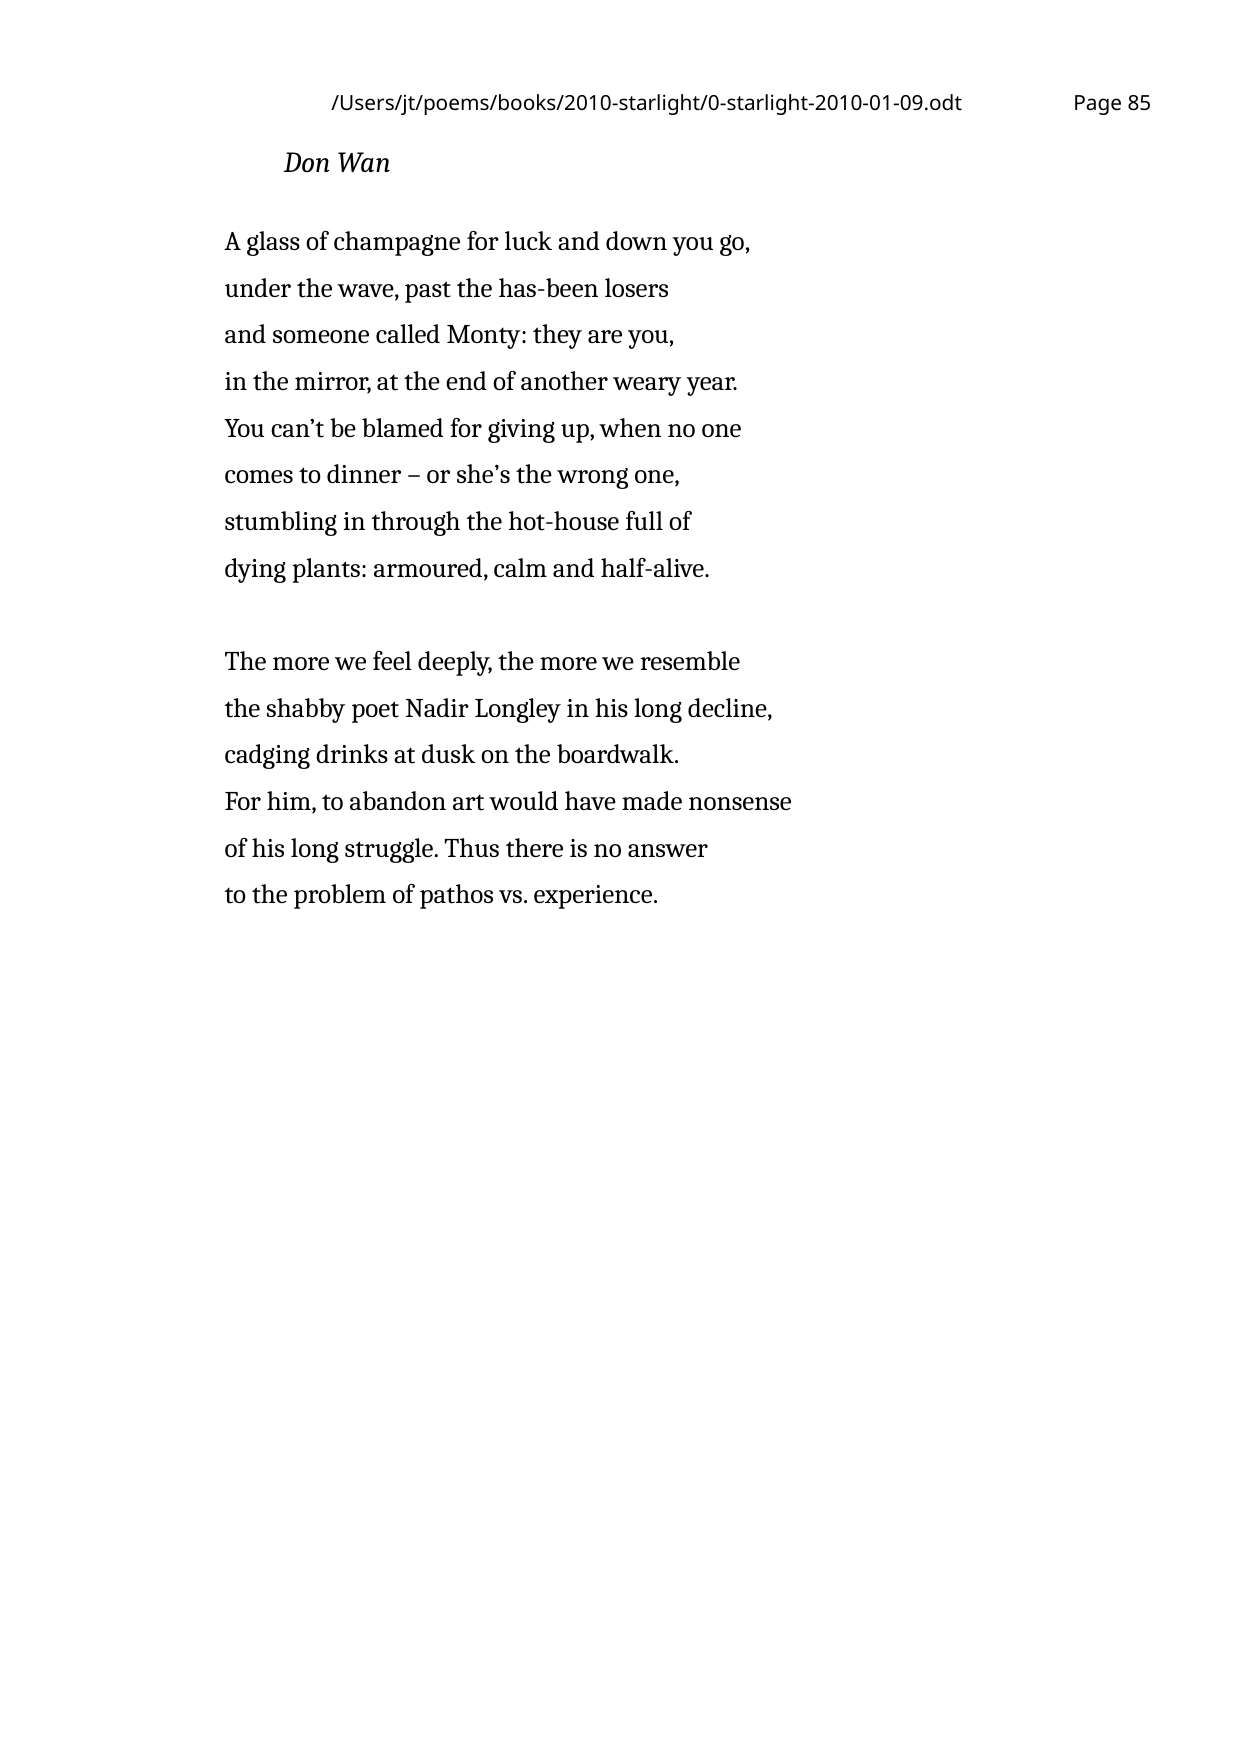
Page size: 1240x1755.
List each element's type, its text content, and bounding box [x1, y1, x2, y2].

text For him, to abandon art would have made nonsense [224, 786, 1151, 817]
text The more we feel deeply, the more we resemble [224, 646, 1151, 677]
text A glass of champagne for luck and down you go, [224, 226, 1151, 257]
title Don Wan [283, 146, 1062, 180]
text stumbling in through the hot-house full of [224, 506, 1151, 537]
text to the problem of pathos vs. experience. [224, 879, 1151, 911]
text You can’t be blamed for giving up, when no one [224, 413, 1151, 444]
text in the mirror, at the end of another weary year. [224, 366, 1151, 397]
text of his long struggle. Thus there is no answer [224, 833, 1151, 864]
text and someone called Monty: they are you, [224, 319, 1151, 351]
text dying plants: armoured, calm and half-alive. [224, 553, 1151, 584]
text comes to dinner – or she’s the wrong one, [224, 459, 1151, 491]
text the shabby poet Nadir Longley in his long decline, [224, 693, 1151, 724]
text cadging drinks at dusk on the boardwalk. [224, 739, 1151, 771]
text under the wave, past the has-been losers [224, 273, 1151, 304]
